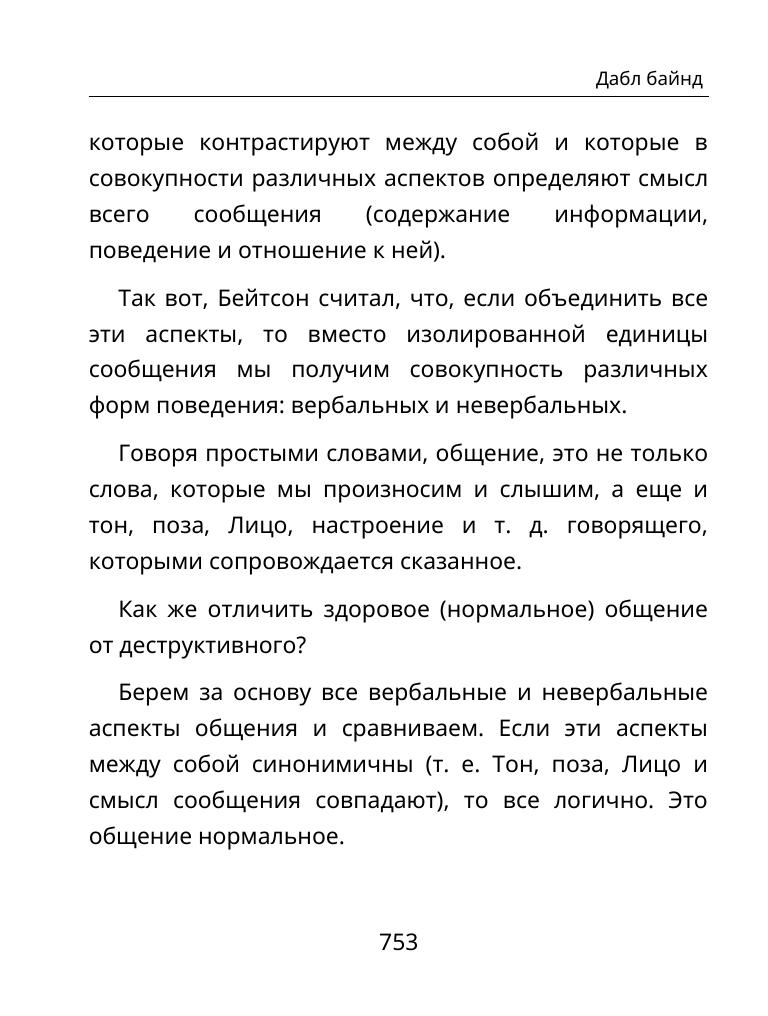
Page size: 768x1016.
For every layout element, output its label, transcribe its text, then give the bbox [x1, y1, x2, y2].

text Так вот, Бейтсон считал, что, если объединить все эти аспекты, то вместо изолированной единицы сообщения мы получим совокупность различных форм поведения: вербальных и невербальных. [88, 282, 709, 421]
text Берем за основу все вербальные и невербальные аспекты общения и сравниваем. Если эти аспекты между собой синонимичны (т. е. Тон, поза, Лицо и смысл сообщения совпадают), то все логично. Это общение нормальное. [88, 676, 709, 851]
text Говоря простыми словами, общение, это не только слова, которые мы произносим и слышим, а еще и тон, поза, Лицо, настроение и т. д. говорящего, которыми сопровождается сказанное. [88, 437, 709, 576]
text которые контрастируют между собой и которые в совокупности различных аспектов определяют смысл всего сообщения (содержание информации, поведение и отношение к ней). [88, 126, 709, 265]
text Как же отличить здоровое (нормальное) общение от деструктивного? [88, 593, 709, 660]
